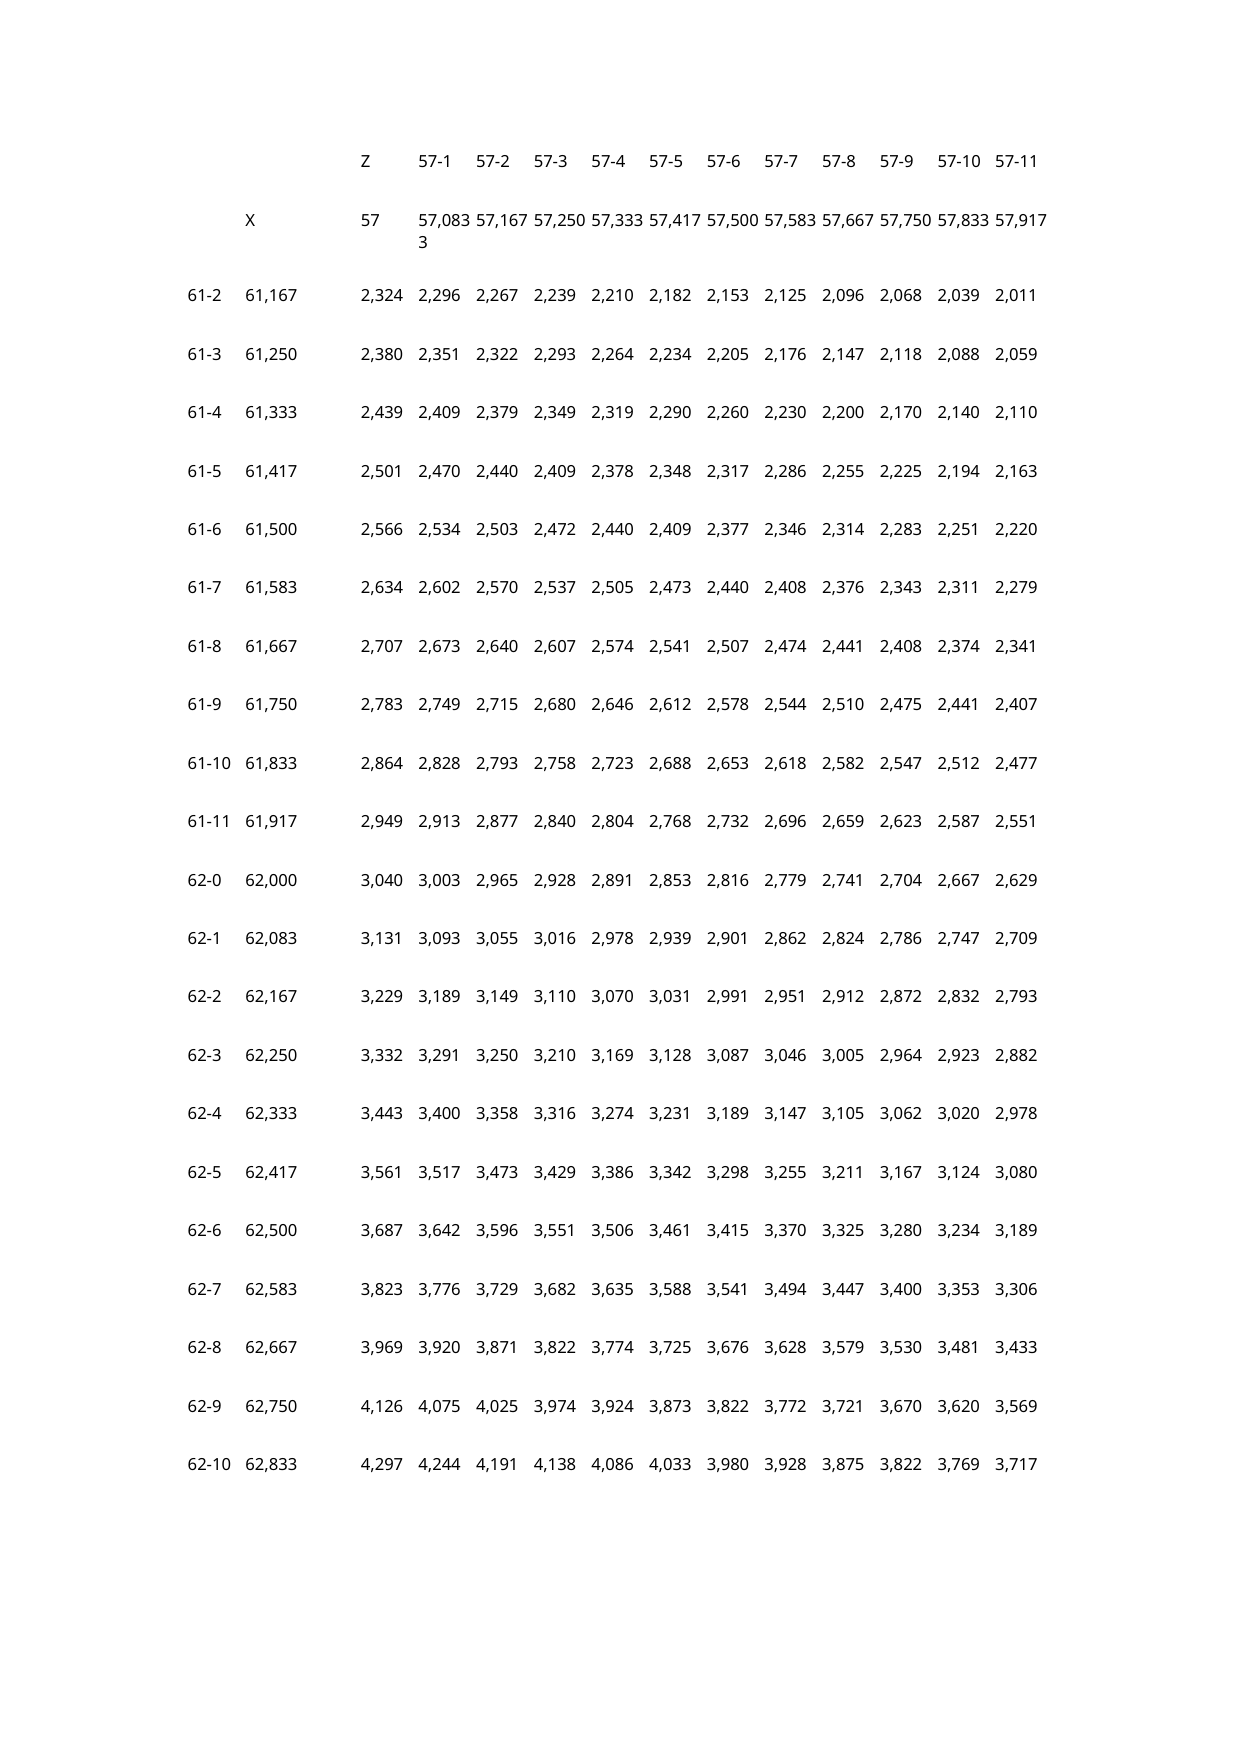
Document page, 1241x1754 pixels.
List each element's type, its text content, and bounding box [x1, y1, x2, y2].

table_cell 2,749 [418, 693, 476, 751]
table_cell 3,128 [649, 1044, 707, 1102]
table_cell 3,769 [937, 1453, 995, 1511]
table_header 57-4 [591, 150, 649, 208]
table_cell 3,274 [591, 1102, 649, 1160]
table_cell 3,255 [764, 1160, 822, 1219]
table_cell 2,872 [880, 985, 937, 1043]
table_cell 2,964 [880, 1044, 937, 1102]
table_header 57-6 [707, 150, 764, 208]
table_header 57-5 [649, 150, 707, 208]
table_cell 2,646 [591, 693, 649, 751]
table_cell 2,793 [476, 751, 533, 810]
table_cell 4,075 [418, 1394, 476, 1453]
table_cell 3,093 [418, 927, 476, 985]
table_cell 2,234 [649, 342, 707, 401]
table_cell 3,642 [418, 1219, 476, 1277]
table_cell 2,267 [476, 284, 533, 342]
table_cell 2,341 [995, 635, 1053, 693]
table_cell 61,833 [245, 751, 303, 810]
table_cell 3,124 [937, 1160, 995, 1219]
table_cell 3,433 [995, 1336, 1053, 1394]
table_cell 2,634 [361, 576, 418, 634]
table_cell 2,978 [995, 1102, 1053, 1160]
table_cell [303, 518, 361, 576]
table_cell 3,541 [707, 1277, 764, 1336]
table_cell 2,928 [534, 868, 591, 927]
table_cell 2,696 [764, 810, 822, 868]
table_cell 3,772 [764, 1394, 822, 1453]
table_cell 2,279 [995, 576, 1053, 634]
table_cell 2,440 [707, 576, 764, 634]
table_cell 2,349 [534, 401, 591, 459]
table_header 57-7 [764, 150, 822, 208]
table_cell 2,475 [880, 693, 937, 751]
table_cell 3,400 [880, 1277, 937, 1336]
table_cell 2,477 [995, 751, 1053, 810]
table_cell [303, 284, 361, 342]
table_cell 2,629 [995, 868, 1053, 927]
table_cell 2,816 [707, 868, 764, 927]
table_cell 2,473 [649, 576, 707, 634]
table_cell 3,046 [764, 1044, 822, 1102]
table_cell 2,688 [649, 751, 707, 810]
table_cell [303, 927, 361, 985]
table_cell 61,333 [245, 401, 303, 459]
table_cell 2,163 [995, 459, 1053, 518]
table_cell 3,596 [476, 1219, 533, 1277]
table_cell 2,783 [361, 693, 418, 751]
table_cell 2,408 [764, 576, 822, 634]
table_cell 3,871 [476, 1336, 533, 1394]
table_cell 2,707 [361, 635, 418, 693]
table_cell 3,415 [707, 1219, 764, 1277]
table_cell 62,417 [245, 1160, 303, 1219]
table_cell [303, 810, 361, 868]
table_cell 3,588 [649, 1277, 707, 1336]
table_cell 2,541 [649, 635, 707, 693]
table_cell [303, 576, 361, 634]
table_cell 3,005 [822, 1044, 879, 1102]
table_cell 2,125 [764, 284, 822, 342]
table_cell 3,579 [822, 1336, 879, 1394]
table_cell 2,659 [822, 810, 879, 868]
table_cell 2,503 [476, 518, 533, 576]
table_cell 3,717 [995, 1453, 1053, 1511]
table_cell 61-11 [188, 810, 245, 868]
table_cell 2,068 [880, 284, 937, 342]
table_cell X [245, 209, 303, 284]
table_cell 61,250 [245, 342, 303, 401]
table_cell 2,296 [418, 284, 476, 342]
table_cell 57,750 [880, 209, 937, 284]
table_cell 57,0833 [418, 209, 476, 284]
table_cell 3,481 [937, 1336, 995, 1394]
table_header 57-11 [995, 150, 1053, 208]
table_cell 3,040 [361, 868, 418, 927]
table_cell 3,169 [591, 1044, 649, 1102]
table_cell [303, 459, 361, 518]
table_cell 3,110 [534, 985, 591, 1043]
table_cell [303, 693, 361, 751]
table_cell 62-10 [188, 1453, 245, 1511]
table_cell 2,602 [418, 576, 476, 634]
table_cell 57,833 [937, 209, 995, 284]
table_cell 2,804 [591, 810, 649, 868]
table_cell 61-9 [188, 693, 245, 751]
table_cell 2,758 [534, 751, 591, 810]
table_cell 2,346 [764, 518, 822, 576]
table_cell 3,517 [418, 1160, 476, 1219]
table_cell 61-10 [188, 751, 245, 810]
table_cell 61-6 [188, 518, 245, 576]
table_cell [303, 209, 361, 284]
table_cell 2,578 [707, 693, 764, 751]
table_cell 2,377 [707, 518, 764, 576]
table_cell 2,409 [418, 401, 476, 459]
table_cell 2,779 [764, 868, 822, 927]
table_cell 62-0 [188, 868, 245, 927]
table_cell 2,378 [591, 459, 649, 518]
table_cell 2,510 [822, 693, 879, 751]
table_cell 2,704 [880, 868, 937, 927]
table_cell 62-1 [188, 927, 245, 985]
table_cell 62-4 [188, 1102, 245, 1160]
table_cell 2,474 [764, 635, 822, 693]
table_cell 2,110 [995, 401, 1053, 459]
table_header Z [361, 150, 418, 208]
table_cell 2,732 [707, 810, 764, 868]
table_cell 3,231 [649, 1102, 707, 1160]
table_cell 2,230 [764, 401, 822, 459]
table_cell 2,912 [822, 985, 879, 1043]
table_cell 4,025 [476, 1394, 533, 1453]
table_cell 57,167 [476, 209, 533, 284]
table_cell 3,924 [591, 1394, 649, 1453]
table_cell 2,618 [764, 751, 822, 810]
table_cell 2,182 [649, 284, 707, 342]
table_cell 57,417 [649, 209, 707, 284]
table_cell 4,126 [361, 1394, 418, 1453]
table_cell 2,862 [764, 927, 822, 985]
table_cell 3,823 [361, 1277, 418, 1336]
table_cell 3,530 [880, 1336, 937, 1394]
table_cell 2,949 [361, 810, 418, 868]
table_header [245, 150, 303, 208]
table_cell 2,439 [361, 401, 418, 459]
table_cell 3,147 [764, 1102, 822, 1160]
table_cell 61-5 [188, 459, 245, 518]
table_cell 2,901 [707, 927, 764, 985]
table_cell 62-2 [188, 985, 245, 1043]
table_cell [303, 635, 361, 693]
table_cell 2,673 [418, 635, 476, 693]
table_cell 2,311 [937, 576, 995, 634]
table_cell 3,325 [822, 1219, 879, 1277]
table_cell 62,083 [245, 927, 303, 985]
table_cell 61,417 [245, 459, 303, 518]
table_cell 3,506 [591, 1219, 649, 1277]
table_cell 3,676 [707, 1336, 764, 1394]
table_cell [303, 1102, 361, 1160]
table_cell 2,882 [995, 1044, 1053, 1102]
table_cell 2,991 [707, 985, 764, 1043]
table_cell 4,086 [591, 1453, 649, 1511]
table_cell 3,105 [822, 1102, 879, 1160]
table_cell 62,833 [245, 1453, 303, 1511]
table_cell 62-8 [188, 1336, 245, 1394]
table_cell 3,070 [591, 985, 649, 1043]
table_cell 3,461 [649, 1219, 707, 1277]
table_cell 62-3 [188, 1044, 245, 1102]
table_cell 2,832 [937, 985, 995, 1043]
table_cell 2,210 [591, 284, 649, 342]
table_cell 3,822 [880, 1453, 937, 1511]
table_cell 62,333 [245, 1102, 303, 1160]
table_cell 2,566 [361, 518, 418, 576]
table_cell 2,551 [995, 810, 1053, 868]
table_cell 2,978 [591, 927, 649, 985]
table_cell 3,429 [534, 1160, 591, 1219]
table_cell 3,386 [591, 1160, 649, 1219]
table_cell [303, 342, 361, 401]
table_cell [303, 985, 361, 1043]
table_cell 2,828 [418, 751, 476, 810]
table_cell 3,628 [764, 1336, 822, 1394]
table_cell 61-8 [188, 635, 245, 693]
table_cell 3,551 [534, 1219, 591, 1277]
table_cell 2,322 [476, 342, 533, 401]
table_cell 2,348 [649, 459, 707, 518]
table_cell 2,220 [995, 518, 1053, 576]
table_cell 57,917 [995, 209, 1053, 284]
table_cell 61,917 [245, 810, 303, 868]
table_cell 2,501 [361, 459, 418, 518]
table_cell 2,544 [764, 693, 822, 751]
table_cell 3,494 [764, 1277, 822, 1336]
table_cell 61,667 [245, 635, 303, 693]
table_cell 3,569 [995, 1394, 1053, 1453]
table_cell 2,314 [822, 518, 879, 576]
table_cell 3,443 [361, 1102, 418, 1160]
table_cell 3,189 [707, 1102, 764, 1160]
table_cell 62-6 [188, 1219, 245, 1277]
table_cell 61-4 [188, 401, 245, 459]
table_cell [303, 1044, 361, 1102]
table_cell 2,840 [534, 810, 591, 868]
table_cell 2,039 [937, 284, 995, 342]
table_cell 2,286 [764, 459, 822, 518]
table_cell 2,200 [822, 401, 879, 459]
table_cell 2,374 [937, 635, 995, 693]
table_cell 3,473 [476, 1160, 533, 1219]
table_cell 2,088 [937, 342, 995, 401]
table_cell 3,234 [937, 1219, 995, 1277]
table_cell 3,016 [534, 927, 591, 985]
table_cell [303, 1160, 361, 1219]
table_cell 3,087 [707, 1044, 764, 1102]
table_cell 3,229 [361, 985, 418, 1043]
table_cell 2,741 [822, 868, 879, 927]
table_cell 57,250 [534, 209, 591, 284]
table_cell 2,409 [649, 518, 707, 576]
table_cell 3,332 [361, 1044, 418, 1102]
table_cell 3,635 [591, 1277, 649, 1336]
table_cell [303, 1336, 361, 1394]
table_cell 2,587 [937, 810, 995, 868]
table_cell 2,324 [361, 284, 418, 342]
table_cell 3,928 [764, 1453, 822, 1511]
table_cell 2,283 [880, 518, 937, 576]
table_cell 2,891 [591, 868, 649, 927]
table_cell 3,306 [995, 1277, 1053, 1336]
table_cell 2,225 [880, 459, 937, 518]
table_cell 2,793 [995, 985, 1053, 1043]
table_cell 2,824 [822, 927, 879, 985]
table_cell 3,725 [649, 1336, 707, 1394]
table_cell 3,682 [534, 1277, 591, 1336]
table_cell 2,534 [418, 518, 476, 576]
table_cell 2,176 [764, 342, 822, 401]
table_cell 61-3 [188, 342, 245, 401]
table_cell 2,472 [534, 518, 591, 576]
table_cell 2,264 [591, 342, 649, 401]
table_cell 2,118 [880, 342, 937, 401]
table_cell 62-9 [188, 1394, 245, 1453]
table_cell 3,974 [534, 1394, 591, 1453]
table_cell 3,131 [361, 927, 418, 985]
table_header [188, 150, 245, 208]
table_cell 3,298 [707, 1160, 764, 1219]
table_cell 2,653 [707, 751, 764, 810]
table_cell 2,011 [995, 284, 1053, 342]
table_cell 2,574 [591, 635, 649, 693]
table_cell 2,923 [937, 1044, 995, 1102]
table_cell 62,750 [245, 1394, 303, 1453]
table_cell 3,687 [361, 1219, 418, 1277]
table_cell 2,715 [476, 693, 533, 751]
table_cell 2,407 [995, 693, 1053, 751]
table_cell 2,709 [995, 927, 1053, 985]
table_cell 3,003 [418, 868, 476, 927]
table_cell 2,170 [880, 401, 937, 459]
table_cell 3,822 [534, 1336, 591, 1394]
table_cell 2,537 [534, 576, 591, 634]
table_header 57-10 [937, 150, 995, 208]
table_cell 3,873 [649, 1394, 707, 1453]
table_cell 61,583 [245, 576, 303, 634]
table_cell 2,255 [822, 459, 879, 518]
table_cell 3,062 [880, 1102, 937, 1160]
table_cell 2,877 [476, 810, 533, 868]
table_cell 2,319 [591, 401, 649, 459]
table_cell 2,440 [591, 518, 649, 576]
table_cell 3,211 [822, 1160, 879, 1219]
table_cell 3,447 [822, 1277, 879, 1336]
table_cell [303, 401, 361, 459]
table_cell 2,507 [707, 635, 764, 693]
table_header 57-8 [822, 150, 879, 208]
table_cell 2,140 [937, 401, 995, 459]
table_cell 3,250 [476, 1044, 533, 1102]
table_cell 2,939 [649, 927, 707, 985]
table_cell 2,786 [880, 927, 937, 985]
table_cell 62,167 [245, 985, 303, 1043]
table_cell 3,920 [418, 1336, 476, 1394]
table_cell 61-7 [188, 576, 245, 634]
table_cell 4,033 [649, 1453, 707, 1511]
table_cell 2,379 [476, 401, 533, 459]
table_cell 2,260 [707, 401, 764, 459]
table_cell 3,189 [418, 985, 476, 1043]
table_cell 2,409 [534, 459, 591, 518]
table_cell 2,768 [649, 810, 707, 868]
table_cell 2,380 [361, 342, 418, 401]
table_cell 3,020 [937, 1102, 995, 1160]
table_cell 3,353 [937, 1277, 995, 1336]
table_cell 4,297 [361, 1453, 418, 1511]
table_cell 2,582 [822, 751, 879, 810]
table_header 57-9 [880, 150, 937, 208]
table_cell 61,750 [245, 693, 303, 751]
table_cell 2,408 [880, 635, 937, 693]
table_cell 2,096 [822, 284, 879, 342]
table_cell 62,500 [245, 1219, 303, 1277]
table_cell 61-2 [188, 284, 245, 342]
table_cell 62,250 [245, 1044, 303, 1102]
table_cell 3,189 [995, 1219, 1053, 1277]
table_cell 2,623 [880, 810, 937, 868]
table_cell 2,376 [822, 576, 879, 634]
table_cell 3,370 [764, 1219, 822, 1277]
table_cell 2,547 [880, 751, 937, 810]
table_cell 57,583 [764, 209, 822, 284]
table_cell 2,570 [476, 576, 533, 634]
table_cell 2,239 [534, 284, 591, 342]
table_cell 2,913 [418, 810, 476, 868]
table_cell 57,667 [822, 209, 879, 284]
table_cell 3,055 [476, 927, 533, 985]
table_cell 2,680 [534, 693, 591, 751]
table_cell 2,607 [534, 635, 591, 693]
table_cell 2,640 [476, 635, 533, 693]
table_cell 2,965 [476, 868, 533, 927]
table_cell 2,194 [937, 459, 995, 518]
table_cell 2,343 [880, 576, 937, 634]
table_header 57-1 [418, 150, 476, 208]
table_cell 62-5 [188, 1160, 245, 1219]
table_cell 3,167 [880, 1160, 937, 1219]
table_cell 2,470 [418, 459, 476, 518]
table_cell 3,776 [418, 1277, 476, 1336]
table_cell 62,000 [245, 868, 303, 927]
table_cell 61,500 [245, 518, 303, 576]
table_cell [188, 209, 245, 284]
table_cell 2,723 [591, 751, 649, 810]
table_cell 2,153 [707, 284, 764, 342]
table_cell 2,441 [937, 693, 995, 751]
table_cell 57,500 [707, 209, 764, 284]
table_cell 3,080 [995, 1160, 1053, 1219]
table_cell [303, 1394, 361, 1453]
table_cell 3,774 [591, 1336, 649, 1394]
table_cell [303, 1453, 361, 1511]
table_cell 2,440 [476, 459, 533, 518]
table_cell 3,620 [937, 1394, 995, 1453]
table_cell 4,138 [534, 1453, 591, 1511]
table_cell 2,351 [418, 342, 476, 401]
table_cell 57,333 [591, 209, 649, 284]
table_cell 3,358 [476, 1102, 533, 1160]
table_header 57-3 [534, 150, 591, 208]
table_cell [303, 751, 361, 810]
table_cell 2,505 [591, 576, 649, 634]
table_header 57-2 [476, 150, 533, 208]
table_cell 2,612 [649, 693, 707, 751]
table_cell 3,291 [418, 1044, 476, 1102]
table_cell 2,512 [937, 751, 995, 810]
table_cell 3,721 [822, 1394, 879, 1453]
table_cell 3,822 [707, 1394, 764, 1453]
table_cell 2,251 [937, 518, 995, 576]
table_cell 3,280 [880, 1219, 937, 1277]
table_cell 3,670 [880, 1394, 937, 1453]
table_cell 2,441 [822, 635, 879, 693]
table_cell 2,290 [649, 401, 707, 459]
table_cell 3,875 [822, 1453, 879, 1511]
table_cell 4,244 [418, 1453, 476, 1511]
table_cell 2,747 [937, 927, 995, 985]
table_cell 61,167 [245, 284, 303, 342]
table_cell 2,864 [361, 751, 418, 810]
table_cell 3,210 [534, 1044, 591, 1102]
table_cell 3,729 [476, 1277, 533, 1336]
table_cell 3,400 [418, 1102, 476, 1160]
table_cell 57 [361, 209, 418, 284]
table_cell [303, 868, 361, 927]
table_cell 3,969 [361, 1336, 418, 1394]
table_cell 2,205 [707, 342, 764, 401]
table_cell 4,191 [476, 1453, 533, 1511]
table_cell 62,667 [245, 1336, 303, 1394]
table_cell [303, 1219, 361, 1277]
table_cell 3,031 [649, 985, 707, 1043]
table_header [303, 150, 361, 208]
table_cell 2,317 [707, 459, 764, 518]
table_cell 3,980 [707, 1453, 764, 1511]
table_cell 2,951 [764, 985, 822, 1043]
table_cell 2,293 [534, 342, 591, 401]
table_cell 2,853 [649, 868, 707, 927]
table_cell 62-7 [188, 1277, 245, 1336]
table_cell 2,667 [937, 868, 995, 927]
table_cell 2,059 [995, 342, 1053, 401]
table_cell 3,561 [361, 1160, 418, 1219]
table_cell 3,316 [534, 1102, 591, 1160]
table_cell 62,583 [245, 1277, 303, 1336]
table_cell 3,342 [649, 1160, 707, 1219]
table_cell 3,149 [476, 985, 533, 1043]
table_cell 2,147 [822, 342, 879, 401]
table_cell [303, 1277, 361, 1336]
